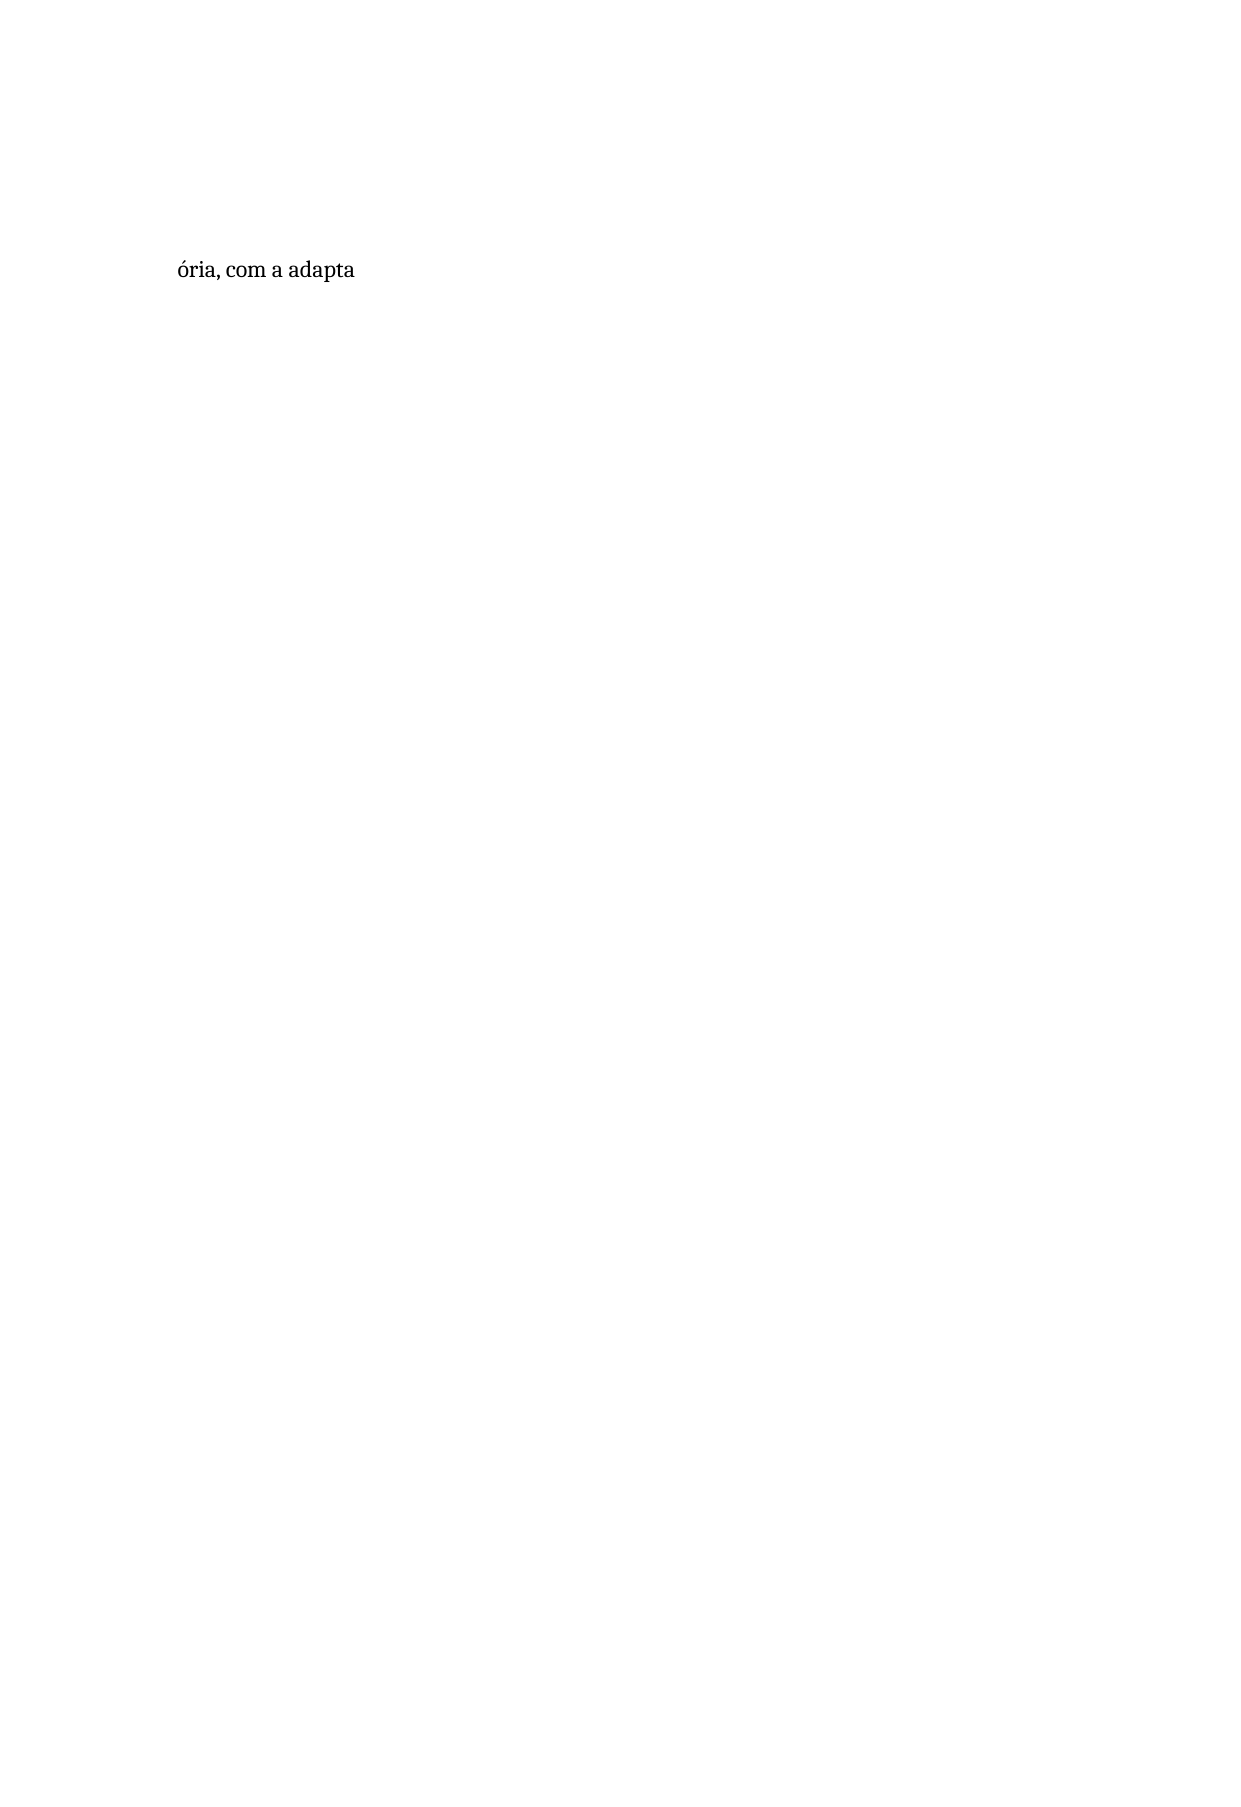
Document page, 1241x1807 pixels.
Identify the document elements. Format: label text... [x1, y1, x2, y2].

text ória, com a adapta [177, 255, 1069, 283]
